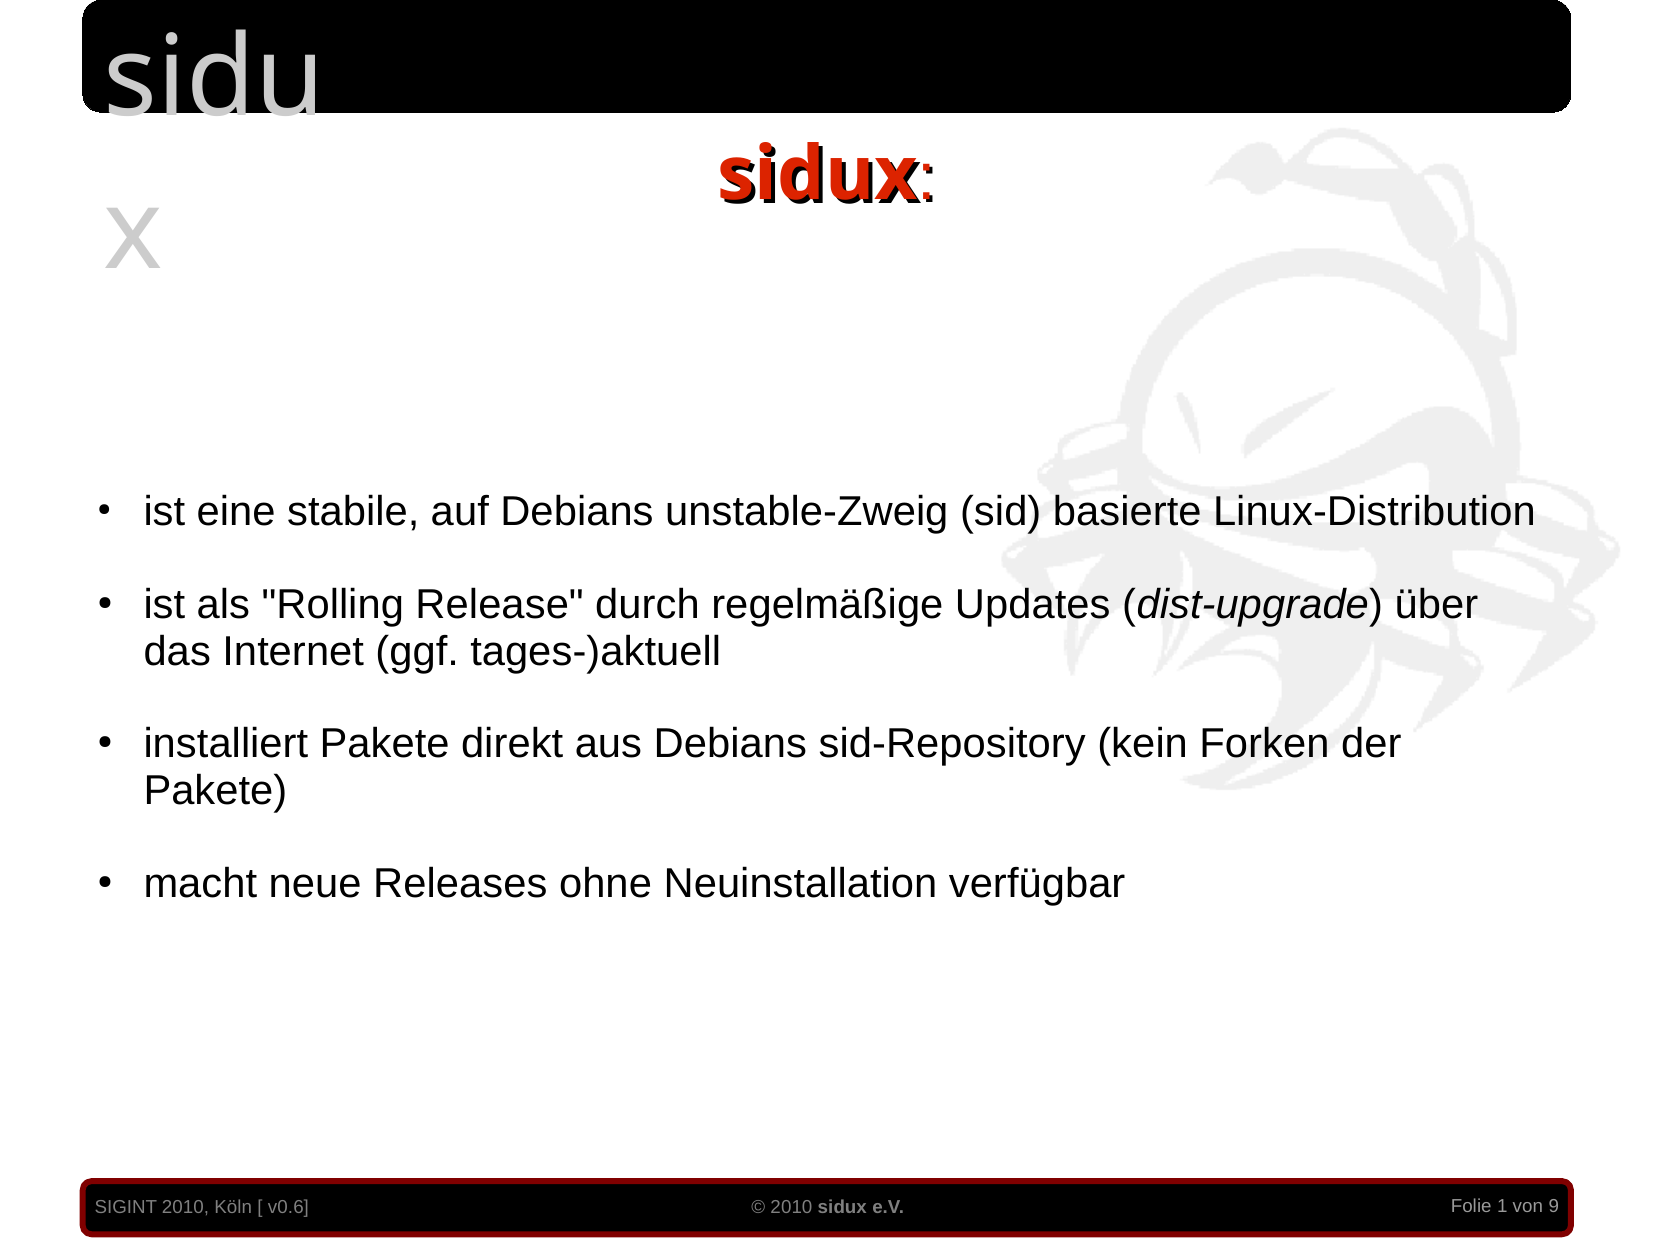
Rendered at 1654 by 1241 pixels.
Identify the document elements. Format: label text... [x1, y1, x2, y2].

text_box sidux: [82, 112, 1571, 213]
picture [997, 122, 1625, 798]
text_box ist eine stabile, auf Debians unstable-Zweig (sid) basierte Linux-Distribution ist als "Rolling Release" durch regelmäßige Updates (dist-upgrade) über das Internet (ggf. tages-)aktuell installiert Pakete direkt aus Debians sid-Repository (kein Forken der Pakete) macht neue Releases ohne Neuinstallation verfügbar [82, 224, 1571, 1170]
